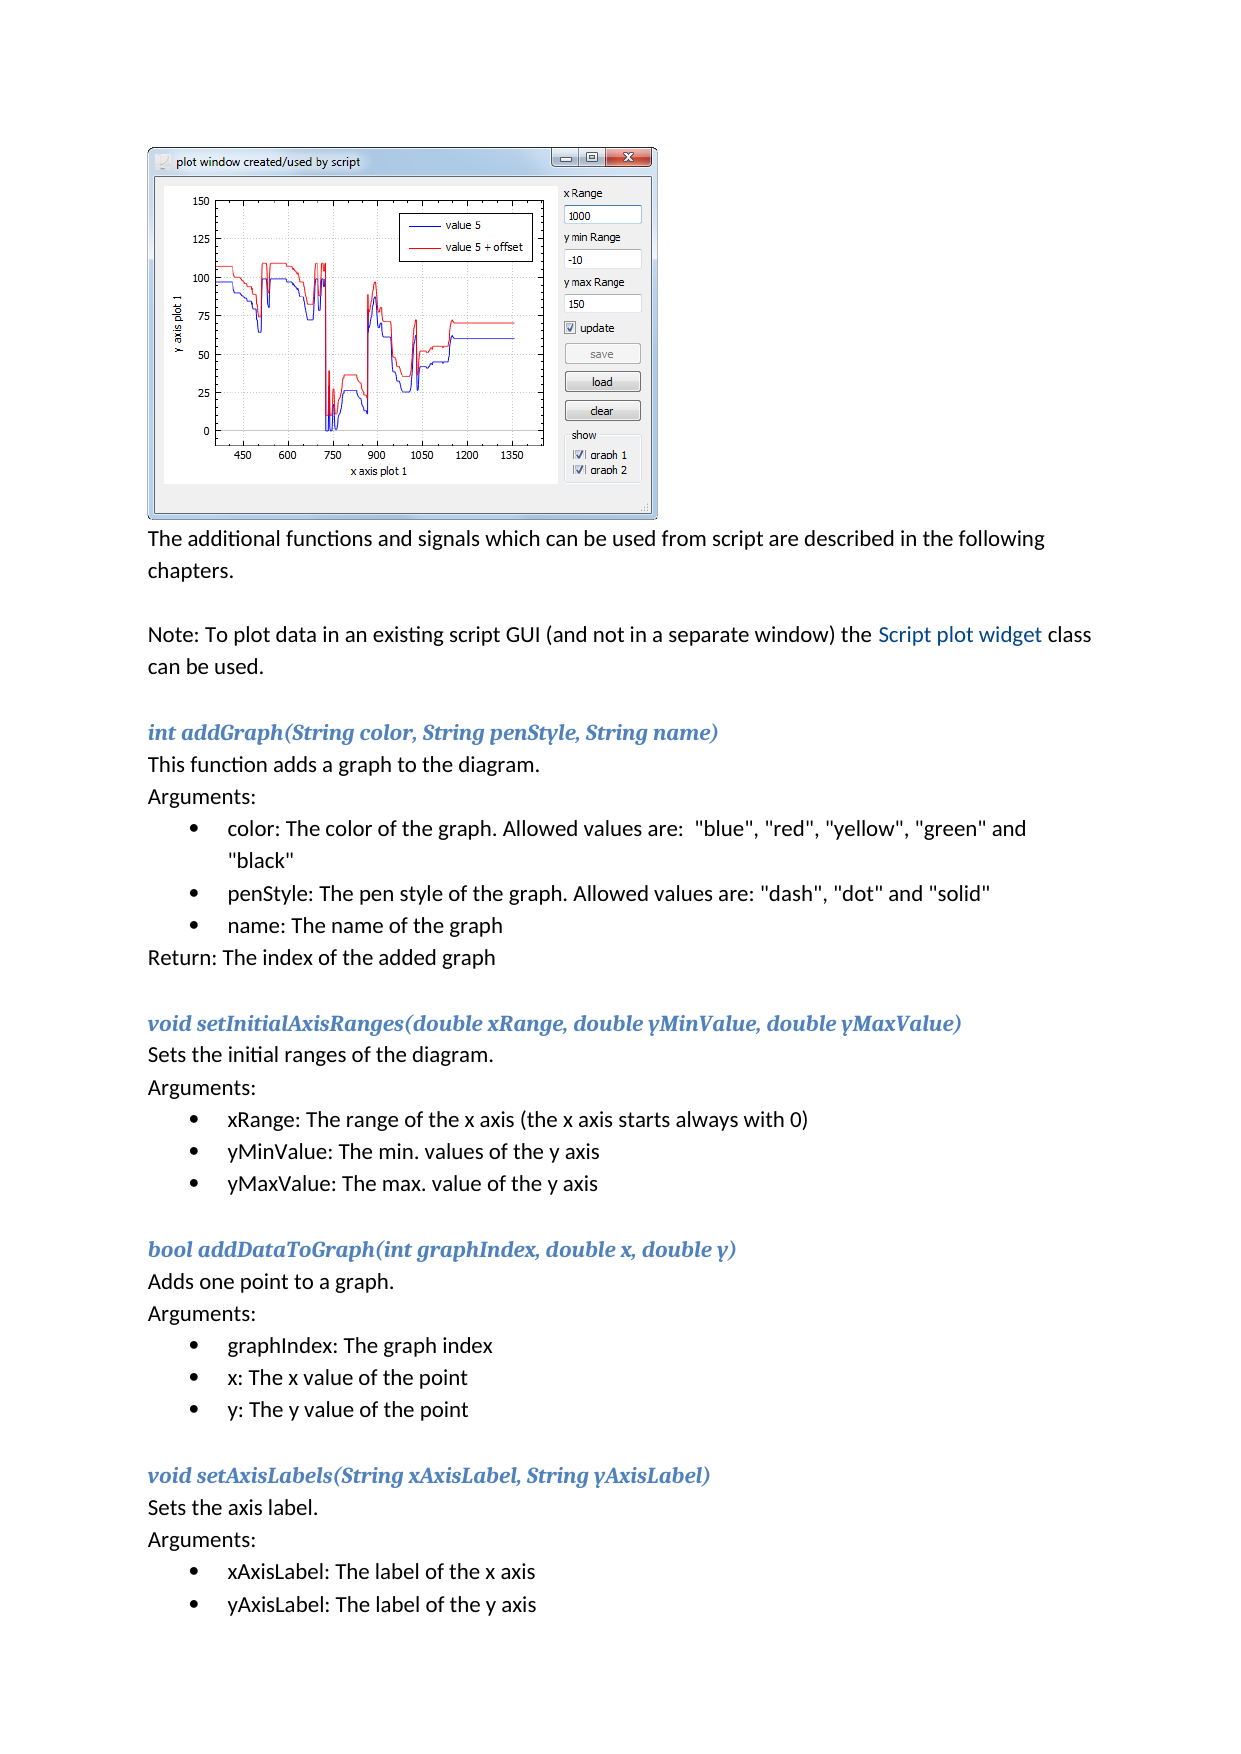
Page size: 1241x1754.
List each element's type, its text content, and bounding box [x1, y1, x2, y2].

text Arguments: [148, 1525, 1093, 1553]
list xAxisLabel: The label of the x axis [190, 1557, 1093, 1586]
text Arguments: [148, 1299, 1093, 1327]
text Sets the axis label. [148, 1493, 1093, 1521]
text Adds one point to a graph. [148, 1267, 1093, 1295]
text Return: The index of the added graph [148, 943, 1093, 971]
text Sets the initial ranges of the diagram. [148, 1041, 1093, 1069]
picture [147, 147, 658, 520]
list xRange: The range of the x axis (the x axis starts always with 0) [190, 1105, 1093, 1133]
list y: The y value of the point [190, 1396, 1093, 1424]
list yAxisLabel: The label of the y axis [190, 1590, 1093, 1618]
list yMaxValue: The max. value of the y axis [190, 1169, 1093, 1197]
list penStyle: The pen style of the graph. Allowed values are: "dash", "dot" and "solid" [190, 879, 1093, 907]
list graphIndex: The graph index [190, 1331, 1093, 1359]
list yMinValue: The min. values of the y axis [190, 1137, 1093, 1165]
text Note: To plot data in an existing script GUI (and not in a separate window) the Script plot widget class can be used. [148, 620, 1093, 681]
subtitle void setAxisLabels(String xAxisLabel, String yAxisLabel) [148, 1463, 1093, 1489]
list color: The color of the graph. Allowed values are: "blue", "red", "yellow", "green" and "black" [190, 814, 1093, 874]
subtitle void setInitialAxisRanges(double xRange, double yMinValue, double yMaxValue) [148, 1010, 1093, 1037]
text Arguments: [148, 1073, 1093, 1101]
list x: The x value of the point [190, 1363, 1093, 1391]
text This function adds a graph to the diagram. [148, 750, 1093, 778]
list name: The name of the graph [190, 911, 1093, 939]
text The additional functions and signals which can be used from script are described in the following chapters. [148, 522, 1093, 584]
text Arguments: [148, 782, 1093, 810]
subtitle bool addDataToGraph(int graphIndex, double x, double y) [148, 1237, 1093, 1263]
subtitle int addGraph(String color, String penStyle, String name) [148, 720, 1093, 746]
